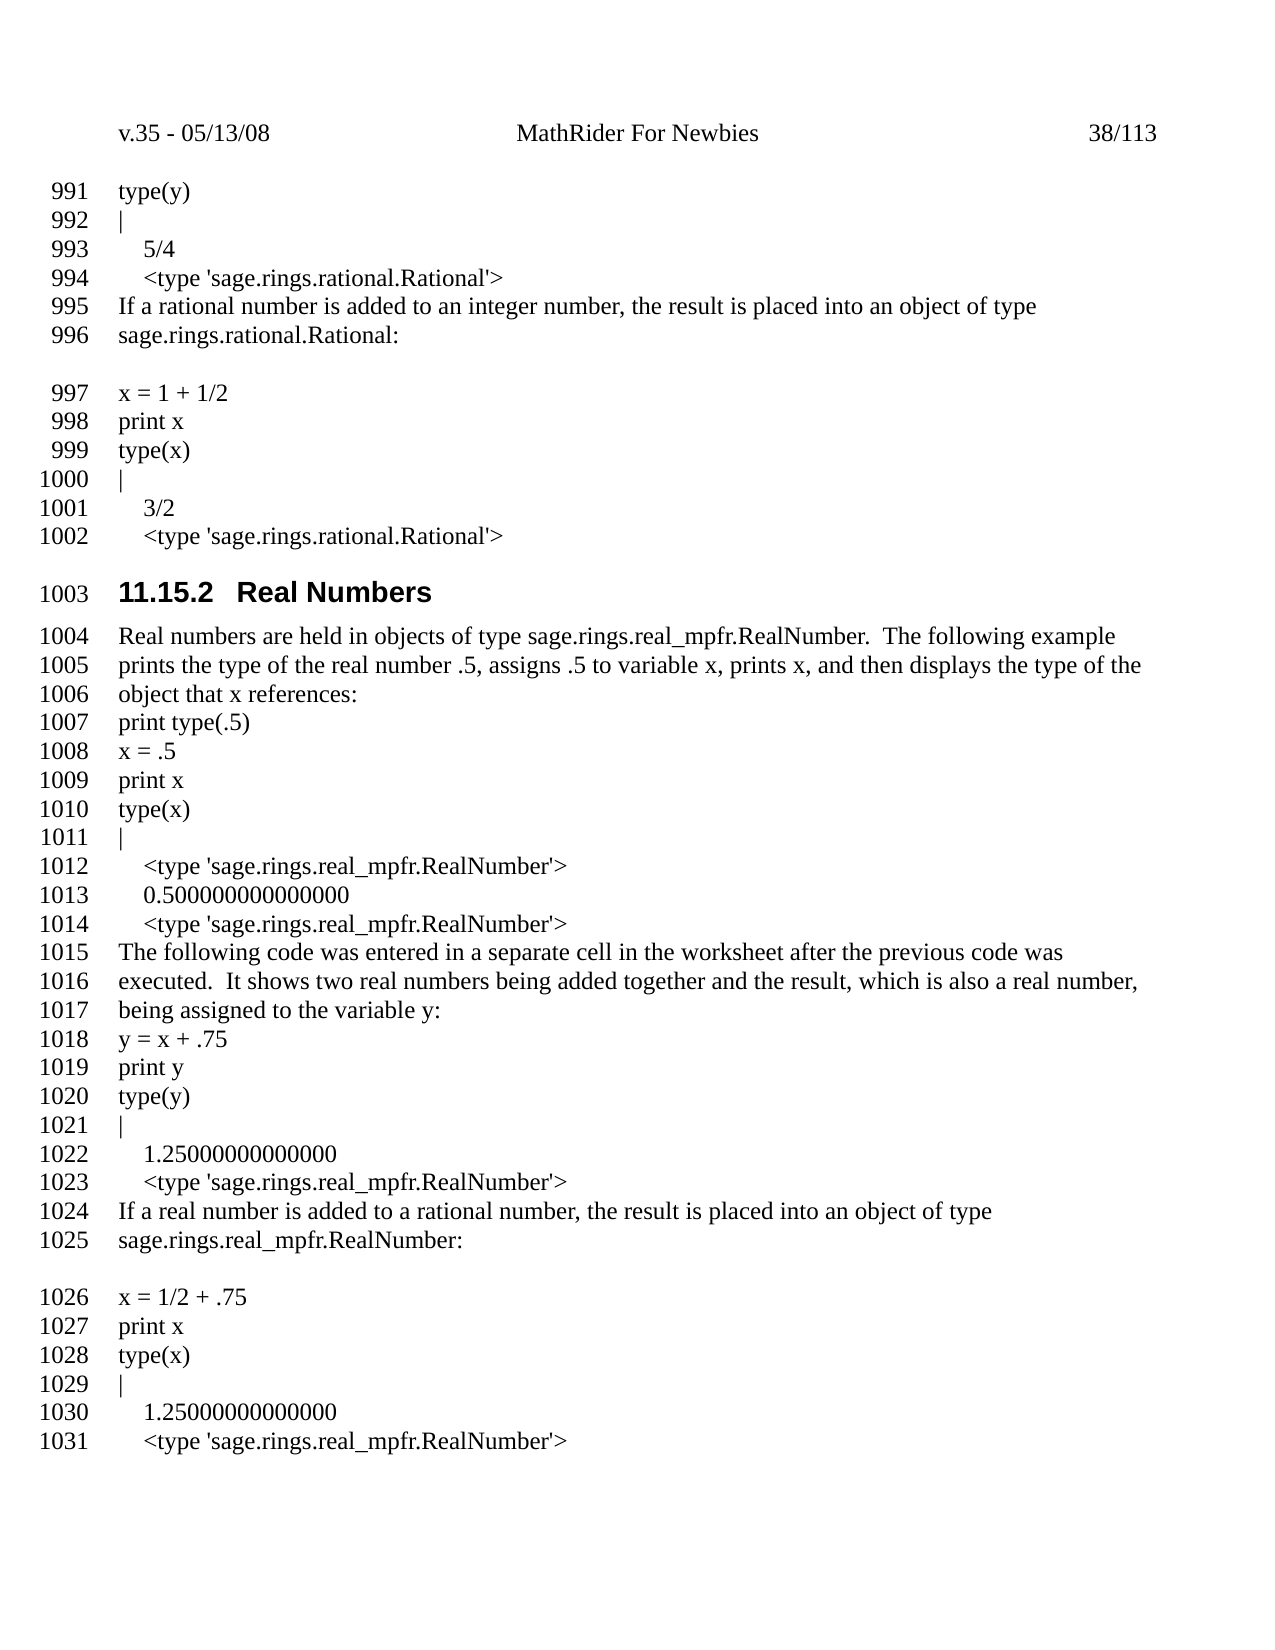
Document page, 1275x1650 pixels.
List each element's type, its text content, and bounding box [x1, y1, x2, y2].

text <type 'sage.rings.real_mpfr.RealNumber'> [118, 1167, 1157, 1196]
text | [118, 205, 1157, 234]
text If a real number is added to a rational number, the result is placed into an object of type sage.rings.real_mpfr.RealNumber: [118, 1196, 1157, 1254]
text | [118, 1110, 1157, 1139]
text <type 'sage.rings.rational.Rational'> [118, 521, 1157, 550]
text | [118, 1369, 1157, 1397]
text type(x) [118, 435, 1157, 464]
text The following code was entered in a separate cell in the worksheet after the previous code was executed. It shows two real numbers being added together and the result, which is also a real number, being assigned to the variable y: [118, 937, 1157, 1024]
text x = 1 + 1/2 [118, 378, 1157, 406]
text print y [118, 1052, 1157, 1081]
text If a rational number is added to an integer number, the result is placed into an object of type sage.rings.rational.Rational: [118, 291, 1157, 349]
text print x [118, 1311, 1157, 1340]
subtitle Real Numbers [118, 575, 1157, 609]
text 3/2 [118, 493, 1157, 521]
text <type 'sage.rings.real_mpfr.RealNumber'> [118, 909, 1157, 937]
text 5/4 [118, 234, 1157, 263]
text y = x + .75 [118, 1024, 1157, 1052]
text <type 'sage.rings.rational.Rational'> [118, 263, 1157, 291]
text type(y) [118, 1081, 1157, 1110]
text print x [118, 765, 1157, 794]
text type(y) [118, 176, 1157, 205]
text | [118, 822, 1157, 851]
text Real numbers are held in objects of type sage.rings.real_mpfr.RealNumber. The following example prints the type of the real number .5, assigns .5 to variable x, prints x, and then displays the type of the object that x references: [118, 621, 1157, 707]
text <type 'sage.rings.real_mpfr.RealNumber'> [118, 851, 1157, 880]
text type(x) [118, 1340, 1157, 1369]
text print type(.5) [118, 707, 1157, 736]
text 1.25000000000000 [118, 1139, 1157, 1167]
text 0.500000000000000 [118, 880, 1157, 909]
text | [118, 464, 1157, 493]
text <type 'sage.rings.real_mpfr.RealNumber'> [118, 1426, 1157, 1455]
text 1.25000000000000 [118, 1397, 1157, 1426]
text x = 1/2 + .75 [118, 1282, 1157, 1311]
text x = .5 [118, 736, 1157, 765]
text print x [118, 406, 1157, 435]
text type(x) [118, 794, 1157, 822]
